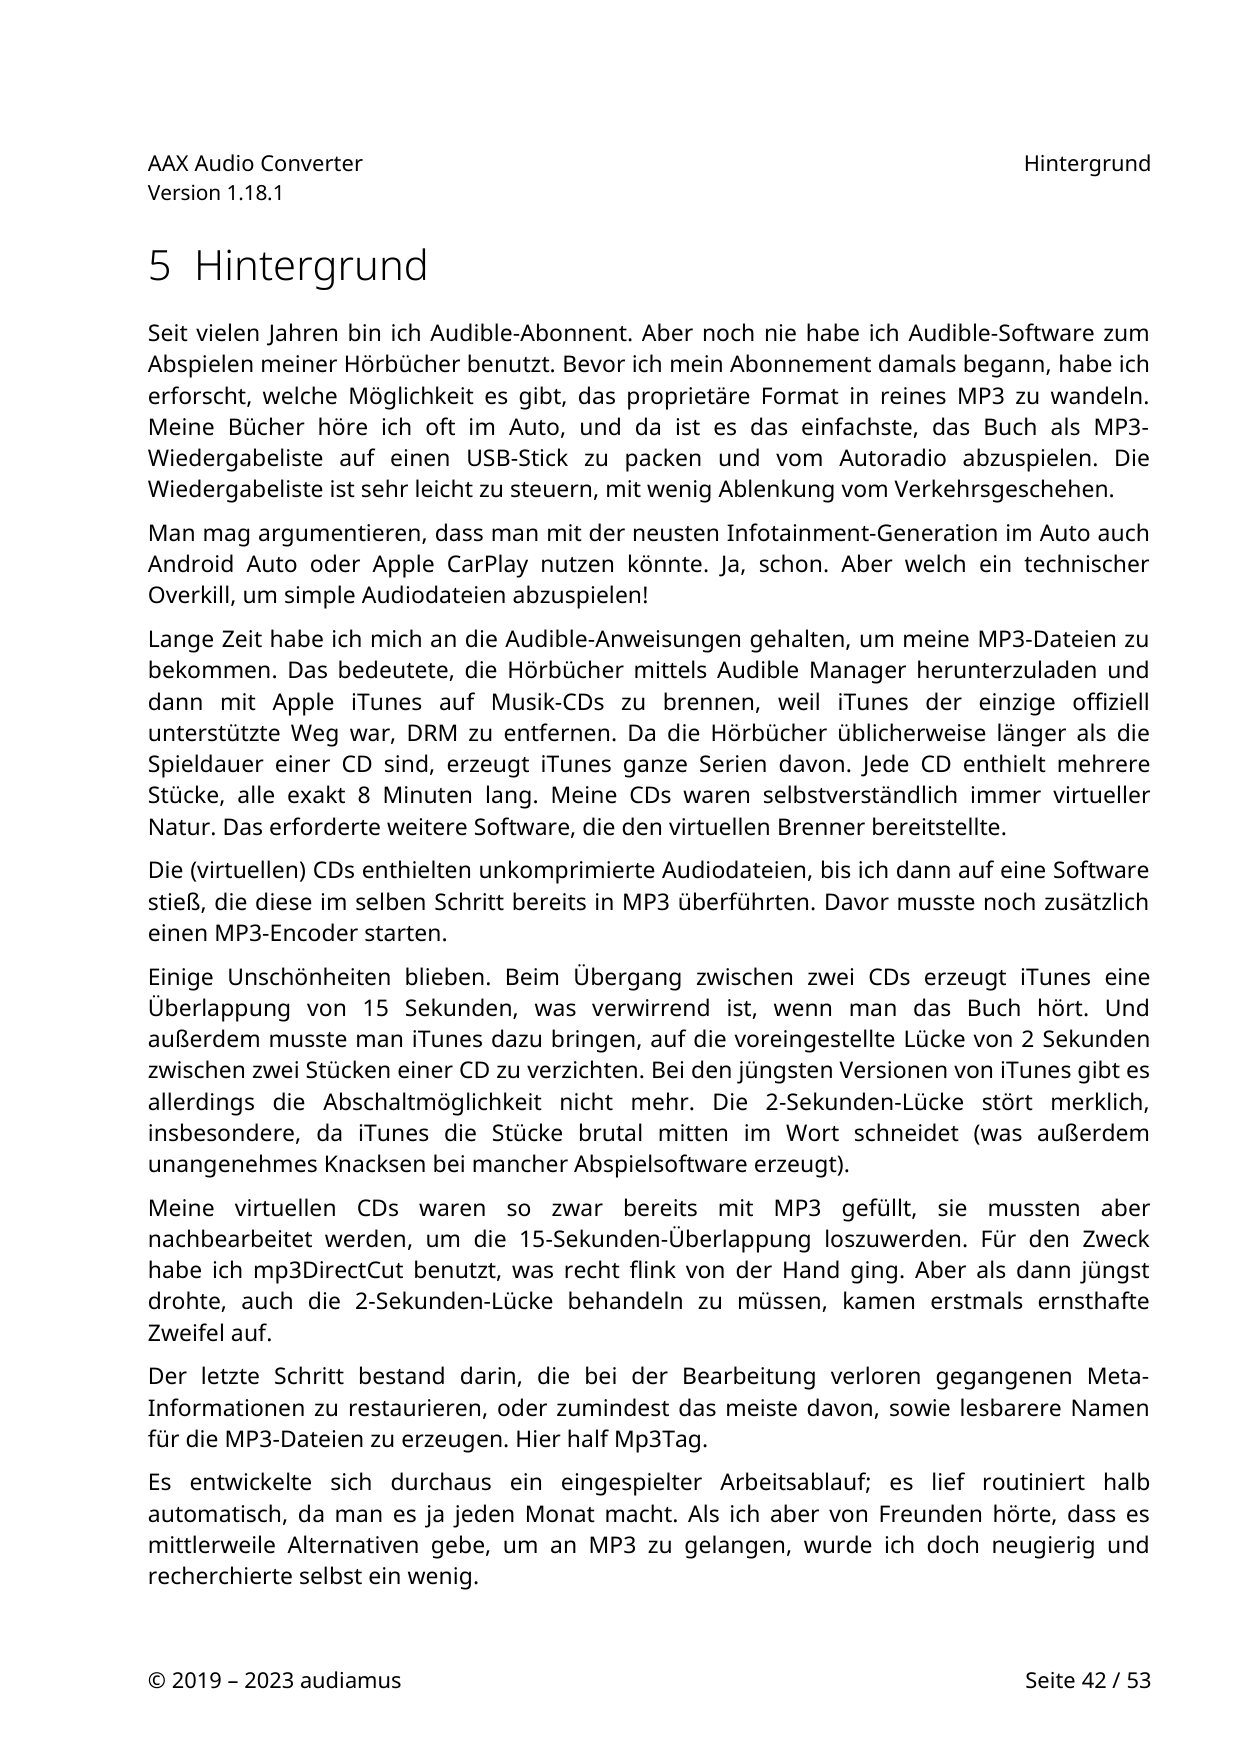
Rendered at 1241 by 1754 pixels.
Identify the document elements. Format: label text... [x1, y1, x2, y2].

text Die (virtuellen) CDs enthielten unkomprimierte Audiodateien, bis ich dann auf eine Software stieß, die diese im selben Schritt bereits in MP3 überführten. Davor musste noch zusätzlich einen MP3-Encoder starten. [148, 854, 1152, 948]
text Meine virtuellen CDs waren so zwar bereits mit MP3 gefüllt, sie mussten aber nachbearbeitet werden, um die 15-Sekunden-Überlappung loszuwerden. Für den Zweck habe ich mp3DirectCut benutzt, was recht flink von der Hand ging. Aber als dann jüngst drohte, auch die 2-Sekunden-Lücke behandeln zu müssen, kamen erstmals ernsthafte Zweifel auf. [148, 1192, 1152, 1348]
text Seit vielen Jahren bin ich Audible-Abonnent. Aber noch nie habe ich Audible-Software zum Abspielen meiner Hörbücher benutzt. Bevor ich mein Abonnement damals begann, habe ich erforscht, welche Möglichkeit es gibt, das proprietäre Format in reines MP3 zu wandeln. Meine Bücher höre ich oft im Auto, und da ist es das einfachste, das Buch als MP3-Wiedergabeliste auf einen USB-Stick zu packen und vom Autoradio abzuspielen. Die Wiedergabeliste ist sehr leicht zu steuern, mit wenig Ablenkung vom Verkehrsgeschehen. [148, 317, 1152, 504]
text Es entwickelte sich durchaus ein eingespielter Arbeitsablauf; es lief routiniert halb automatisch, da man es ja jeden Monat macht. Als ich aber von Freunden hörte, dass es mittlerweile Alternativen gebe, um an MP3 zu gelangen, wurde ich doch neugierig und recherchierte selbst ein wenig. [148, 1466, 1152, 1591]
text Man mag argumentieren, dass man mit der neusten Infotainment-Generation im Auto auch Android Auto oder Apple CarPlay nutzen könnte. Ja, schon. Aber welch ein technischer Overkill, um simple Audiodateien abzuspielen! [148, 517, 1152, 611]
text Lange Zeit habe ich mich an die Audible-Anweisungen gehalten, um meine MP3-Dateien zu bekommen. Das bedeutete, die Hörbücher mittels Audible Manager herunterzuladen und dann mit Apple iTunes auf Musik-CDs zu brennen, weil iTunes der einzige offiziell unterstützte Weg war, DRM zu entfernen. Da die Hörbücher üblicherweise länger als die Spieldauer einer CD sind, erzeugt iTunes ganze Serien davon. Jede CD enthielt mehrere Stücke, alle exakt 8 Minuten lang. Meine CDs waren selbstverständlich immer virtueller Natur. Das erforderte weitere Software, die den virtuellen Brenner bereitstellte. [148, 623, 1152, 842]
text Einige Unschönheiten blieben. Beim Übergang zwischen zwei CDs erzeugt iTunes eine Überlappung von 15 Sekunden, was verwirrend ist, wenn man das Buch hört. Und außerdem musste man iTunes dazu bringen, auf die voreingestellte Lücke von 2 Sekunden zwischen zwei Stücken einer CD zu verzichten. Bei den jüngsten Versionen von iTunes gibt es allerdings die Abschaltmöglichkeit nicht mehr. Die 2-Sekunden-Lücke stört merklich, insbesondere, da iTunes die Stücke brutal mitten im Wort schneidet (was außerdem unangenehmes Knacksen bei mancher Abspielsoftware erzeugt). [148, 960, 1152, 1179]
text Der letzte Schritt bestand darin, die bei der Bearbeitung verloren gegangenen Meta-Informationen zu restaurieren, oder zumindest das meiste davon, sowie lesbarere Namen für die MP3-Dateien zu erzeugen. Hier half Mp3Tag. [148, 1360, 1152, 1454]
subtitle Hintergrund [148, 235, 1152, 292]
